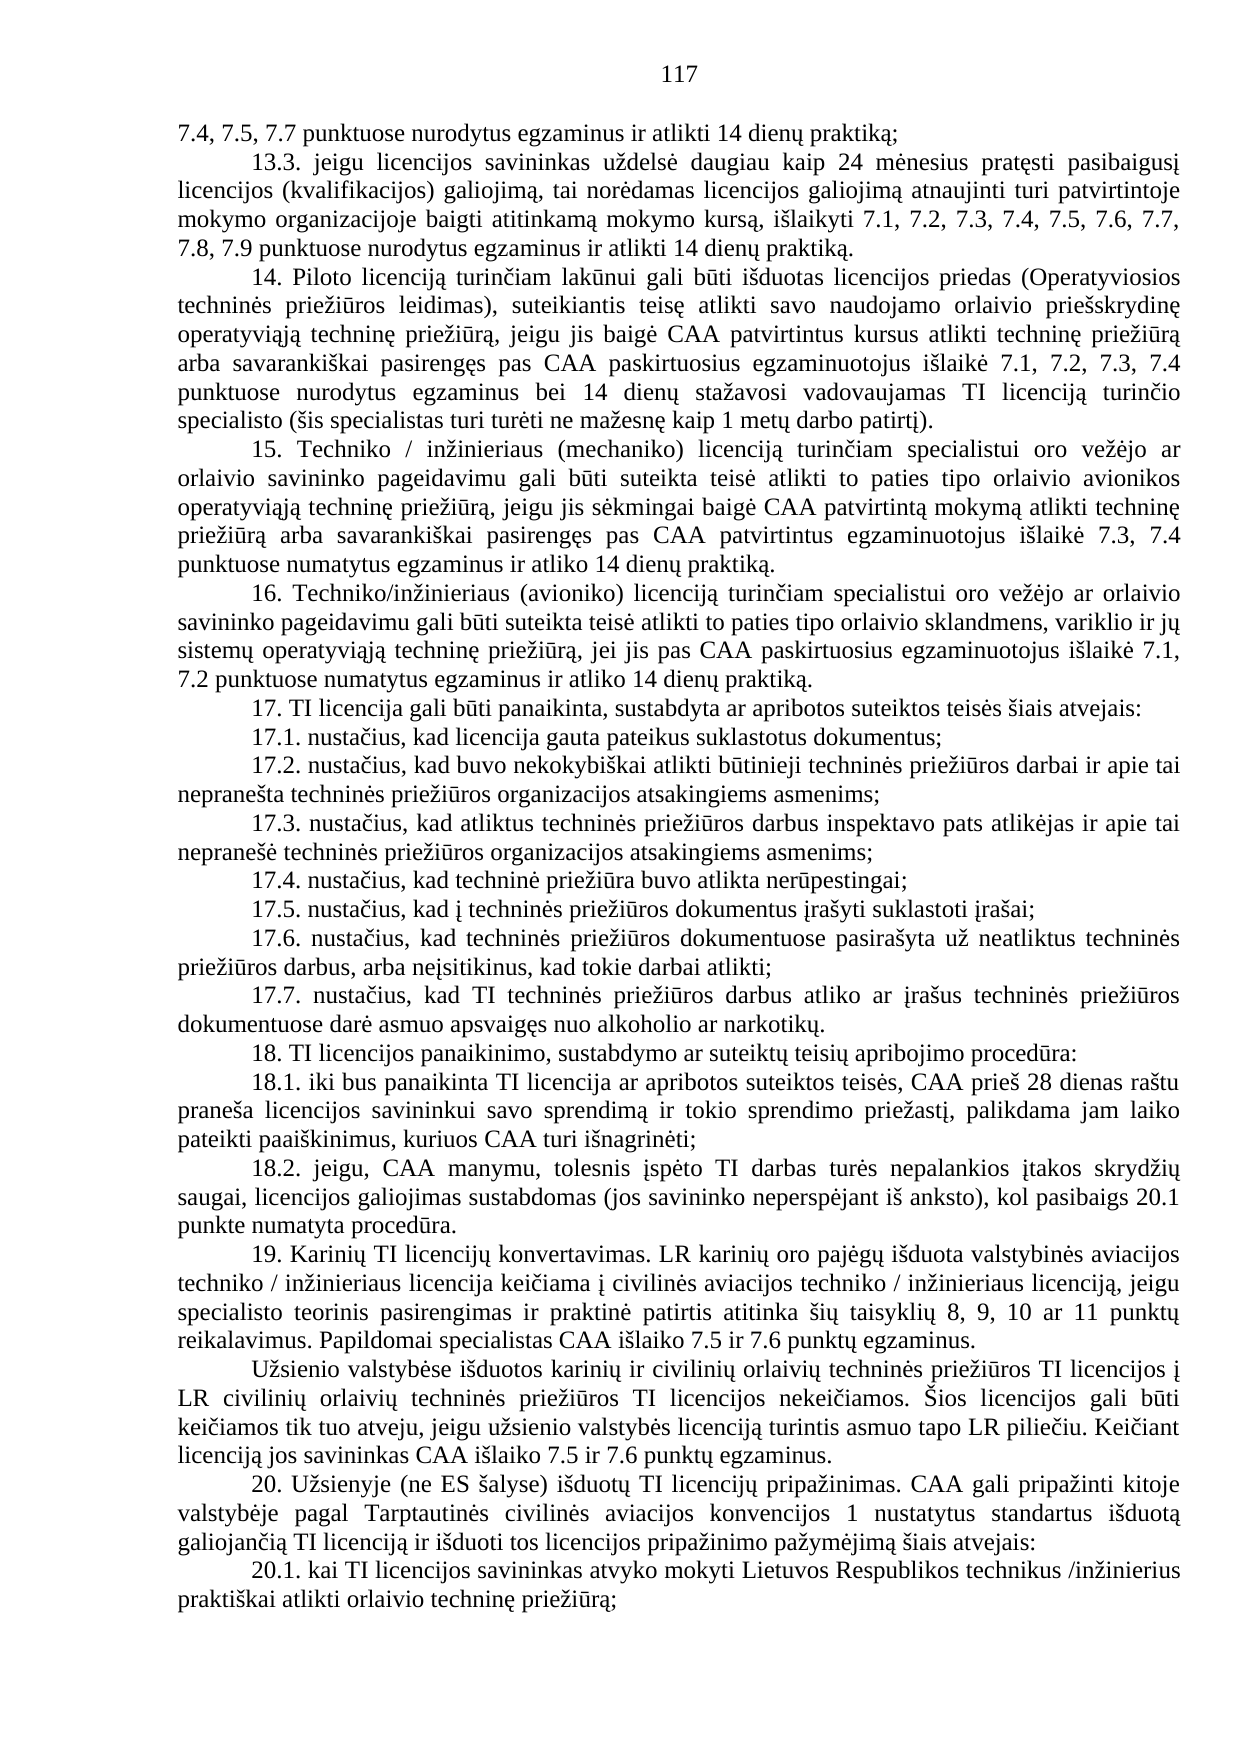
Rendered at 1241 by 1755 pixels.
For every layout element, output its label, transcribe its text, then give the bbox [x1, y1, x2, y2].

text 18. TI licencijos panaikinimo, sustabdymo ar suteiktų teisių apribojimo procedūra: [177, 1038, 1181, 1067]
text Užsienio valstybėse išduotos karinių ir civilinių orlaivių techninės priežiūros TI licencijos į LR civilinių orlaivių techninės priežiūros TI licencijos nekeičiamos. Šios licencijos gali būti keičiamos tik tuo atveju, jeigu užsienio valstybės licenciją turintis asmuo tapo LR piliečiu. Keičiant licenciją jos savininkas CAA išlaiko 7.5 ir 7.6 punktų egzaminus. [177, 1354, 1181, 1469]
text 15. Techniko / inžinieriaus (mechaniko) licenciją turinčiam specialistui oro vežėjo ar orlaivio savininko pageidavimu gali būti suteikta teisė atlikti to paties tipo orlaivio avionikos operatyviąją techninę priežiūrą, jeigu jis sėkmingai baigė CAA patvirtintą mokymą atlikti techninę priežiūrą arba savarankiškai pasirengęs pas CAA patvirtintus egzaminuotojus išlaikė 7.3, 7.4 punktuose numatytus egzaminus ir atliko 14 dienų praktiką. [177, 434, 1181, 578]
text 17.2. nustačius, kad buvo nekokybiškai atlikti būtinieji techninės priežiūros darbai ir apie tai nepranešta techninės priežiūros organizacijos atsakingiems asmenims; [177, 751, 1181, 808]
text 17.7. nustačius, kad TI techninės priežiūros darbus atliko ar įrašus techninės priežiūros dokumentuose darė asmuo apsvaigęs nuo alkoholio ar narkotikų. [177, 981, 1181, 1038]
text 18.1. iki bus panaikinta TI licencija ar apribotos suteiktos teisės, CAA prieš 28 dienas raštu praneša licencijos savininkui savo sprendimą ir tokio sprendimo priežastį, palikdama jam laiko pateikti paaiškinimus, kuriuos CAA turi išnagrinėti; [177, 1067, 1181, 1153]
text 17. TI licencija gali būti panaikinta, sustabdyta ar apribotos suteiktos teisės šiais atvejais: [177, 693, 1181, 722]
text 17.6. nustačius, kad techninės priežiūros dokumentuose pasirašyta už neatliktus techninės priežiūros darbus, arba neįsitikinus, kad tokie darbai atlikti; [177, 923, 1181, 981]
text 19. Karinių TI licencijų konvertavimas. LR karinių oro pajėgų išduota valstybinės aviacijos techniko / inžinieriaus licencija keičiama į civilinės aviacijos techniko / inžinieriaus licenciją, jeigu specialisto teorinis pasirengimas ir praktinė patirtis atitinka šių taisyklių 8, 9, 10 ar 11 punktų reikalavimus. Papildomai specialistas CAA išlaiko 7.5 ir 7.6 punktų egzaminus. [177, 1239, 1181, 1354]
text 17.1. nustačius, kad licencija gauta pateikus suklastotus dokumentus; [177, 722, 1181, 751]
text 17.5. nustačius, kad į techninės priežiūros dokumentus įrašyti suklastoti įrašai; [177, 894, 1181, 923]
text 20.1. kai TI licencijos savininkas atvyko mokyti Lietuvos Respublikos technikus /inžinierius praktiškai atlikti orlaivio techninę priežiūrą; [177, 1556, 1181, 1613]
text 17.3. nustačius, kad atliktus techninės priežiūros darbus inspektavo pats atlikėjas ir apie tai nepranešė techninės priežiūros organizacijos atsakingiems asmenims; [177, 808, 1181, 866]
text 18.2. jeigu, CAA manymu, tolesnis įspėto TI darbas turės nepalankios įtakos skrydžių saugai, licencijos galiojimas sustabdomas (jos savininko neperspėjant iš anksto), kol pasibaigs 20.1 punkte numatyta procedūra. [177, 1153, 1181, 1239]
text 14. Piloto licenciją turinčiam lakūnui gali būti išduotas licencijos priedas (Operatyviosios techninės priežiūros leidimas), suteikiantis teisę atlikti savo naudojamo orlaivio priešskrydinę operatyviąją techninę priežiūrą, jeigu jis baigė CAA patvirtintus kursus atlikti techninę priežiūrą arba savarankiškai pasirengęs pas CAA paskirtuosius egzaminuotojus išlaikė 7.1, 7.2, 7.3, 7.4 punktuose nurodytus egzaminus bei 14 dienų stažavosi vadovaujamas TI licenciją turinčio specialisto (šis specialistas turi turėti ne mažesnę kaip 1 metų darbo patirtį). [177, 262, 1181, 434]
text 17.4. nustačius, kad techninė priežiūra buvo atlikta nerūpestingai; [177, 866, 1181, 894]
text 20. Užsienyje (ne ES šalyse) išduotų TI licencijų pripažinimas. CAA gali pripažinti kitoje valstybėje pagal Tarptautinės civilinės aviacijos konvencijos 1 nustatytus standartus išduotą galiojančią TI licenciją ir išduoti tos licencijos pripažinimo pažymėjimą šiais atvejais: [177, 1469, 1181, 1556]
text 7.4, 7.5, 7.7 punktuose nurodytus egzaminus ir atlikti 14 dienų praktiką; [177, 118, 1181, 147]
text 13.3. jeigu licencijos savininkas uždelsė daugiau kaip 24 mėnesius pratęsti pasibaigusį licencijos (kvalifikacijos) galiojimą, tai norėdamas licencijos galiojimą atnaujinti turi patvirtintoje mokymo organizacijoje baigti atitinkamą mokymo kursą, išlaikyti 7.1, 7.2, 7.3, 7.4, 7.5, 7.6, 7.7, 7.8, 7.9 punktuose nurodytus egzaminus ir atlikti 14 dienų praktiką. [177, 147, 1181, 262]
text 16. Techniko/inžinieriaus (avioniko) licenciją turinčiam specialistui oro vežėjo ar orlaivio savininko pageidavimu gali būti suteikta teisė atlikti to paties tipo orlaivio sklandmens, variklio ir jų sistemų operatyviąją techninę priežiūrą, jei jis pas CAA paskirtuosius egzaminuotojus išlaikė 7.1, 7.2 punktuose numatytus egzaminus ir atliko 14 dienų praktiką. [177, 578, 1181, 693]
